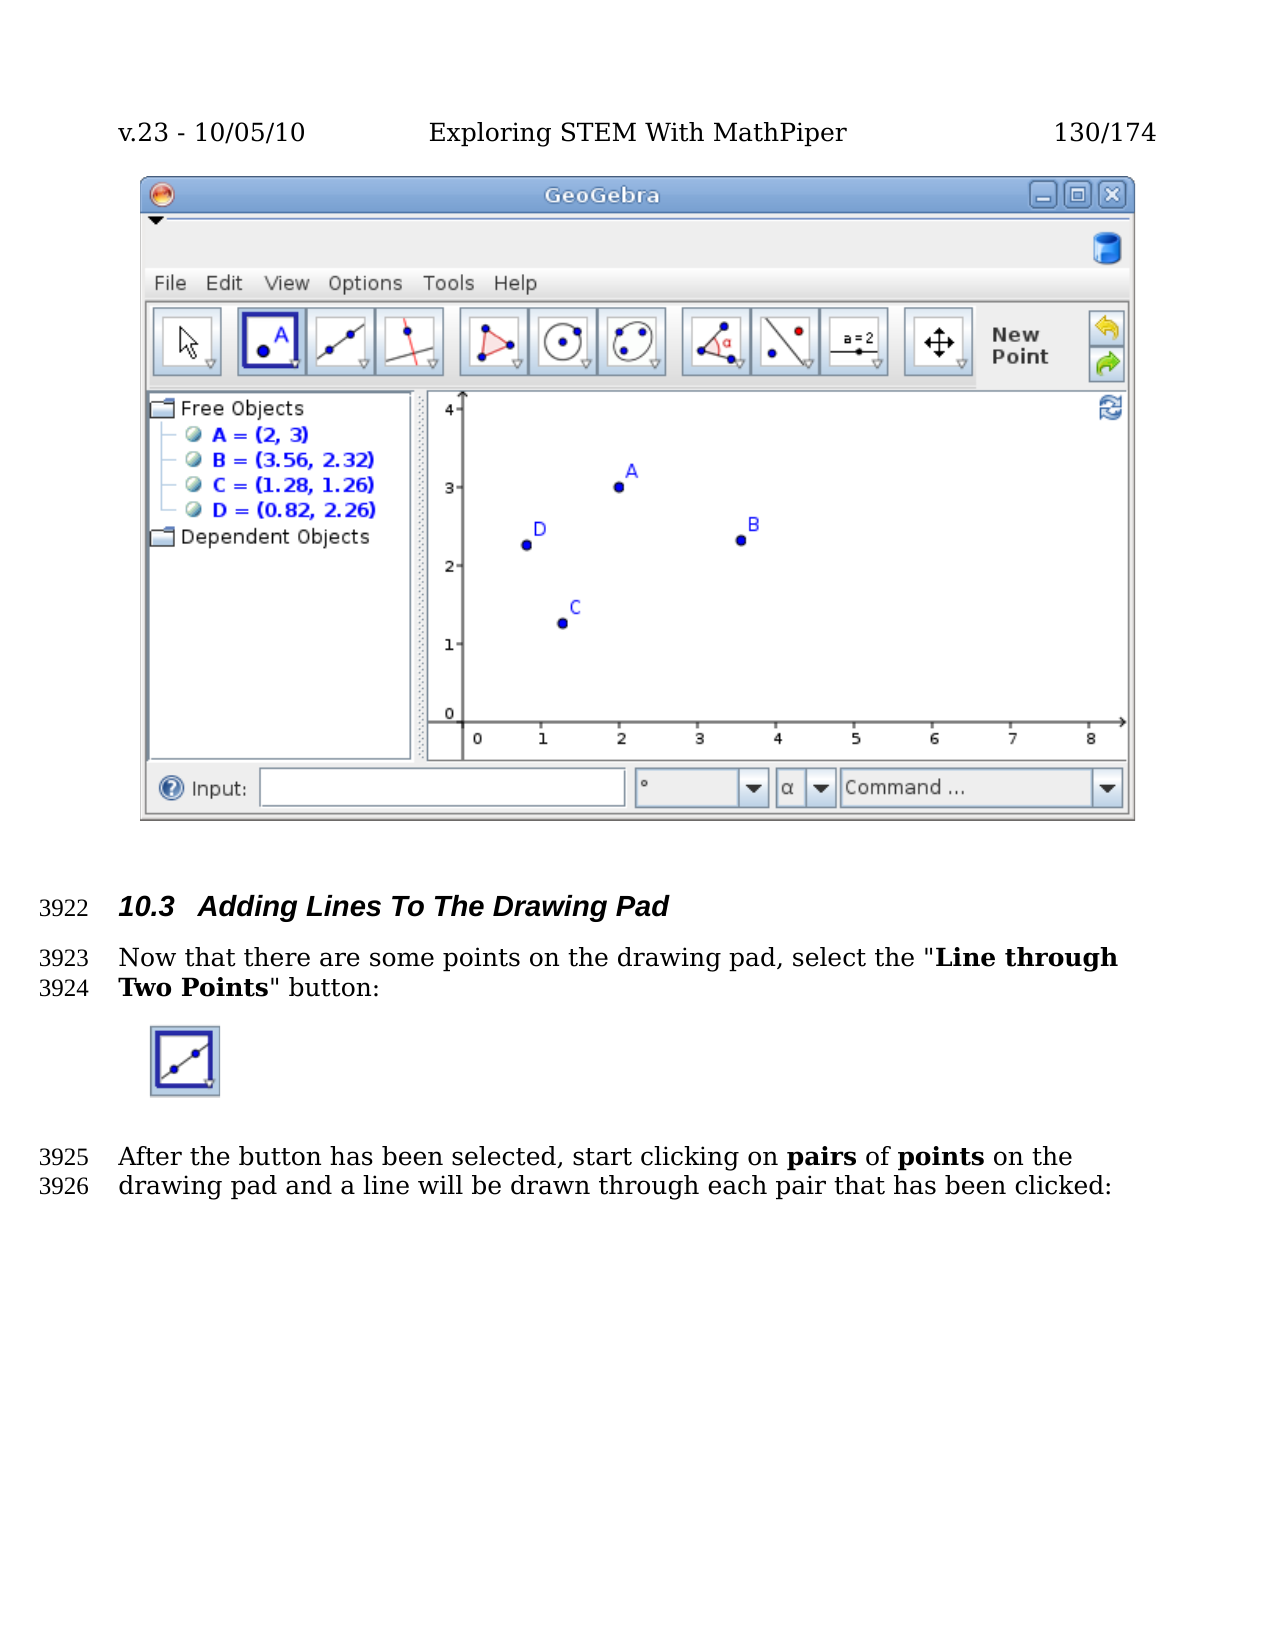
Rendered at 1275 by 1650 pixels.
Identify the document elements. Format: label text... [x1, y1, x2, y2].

text After the button has been selected, start clicking on pairs of points on the drawing pad and a line will be drawn through each pair that has been clicked: [118, 1142, 1157, 1200]
picture [149, 1024, 221, 1098]
text Now that there are some points on the drawing pad, select the "Line through Two Points" button: [118, 943, 1157, 1002]
subtitle Adding Lines To The Drawing Pad [118, 889, 1157, 922]
picture [140, 176, 1136, 821]
